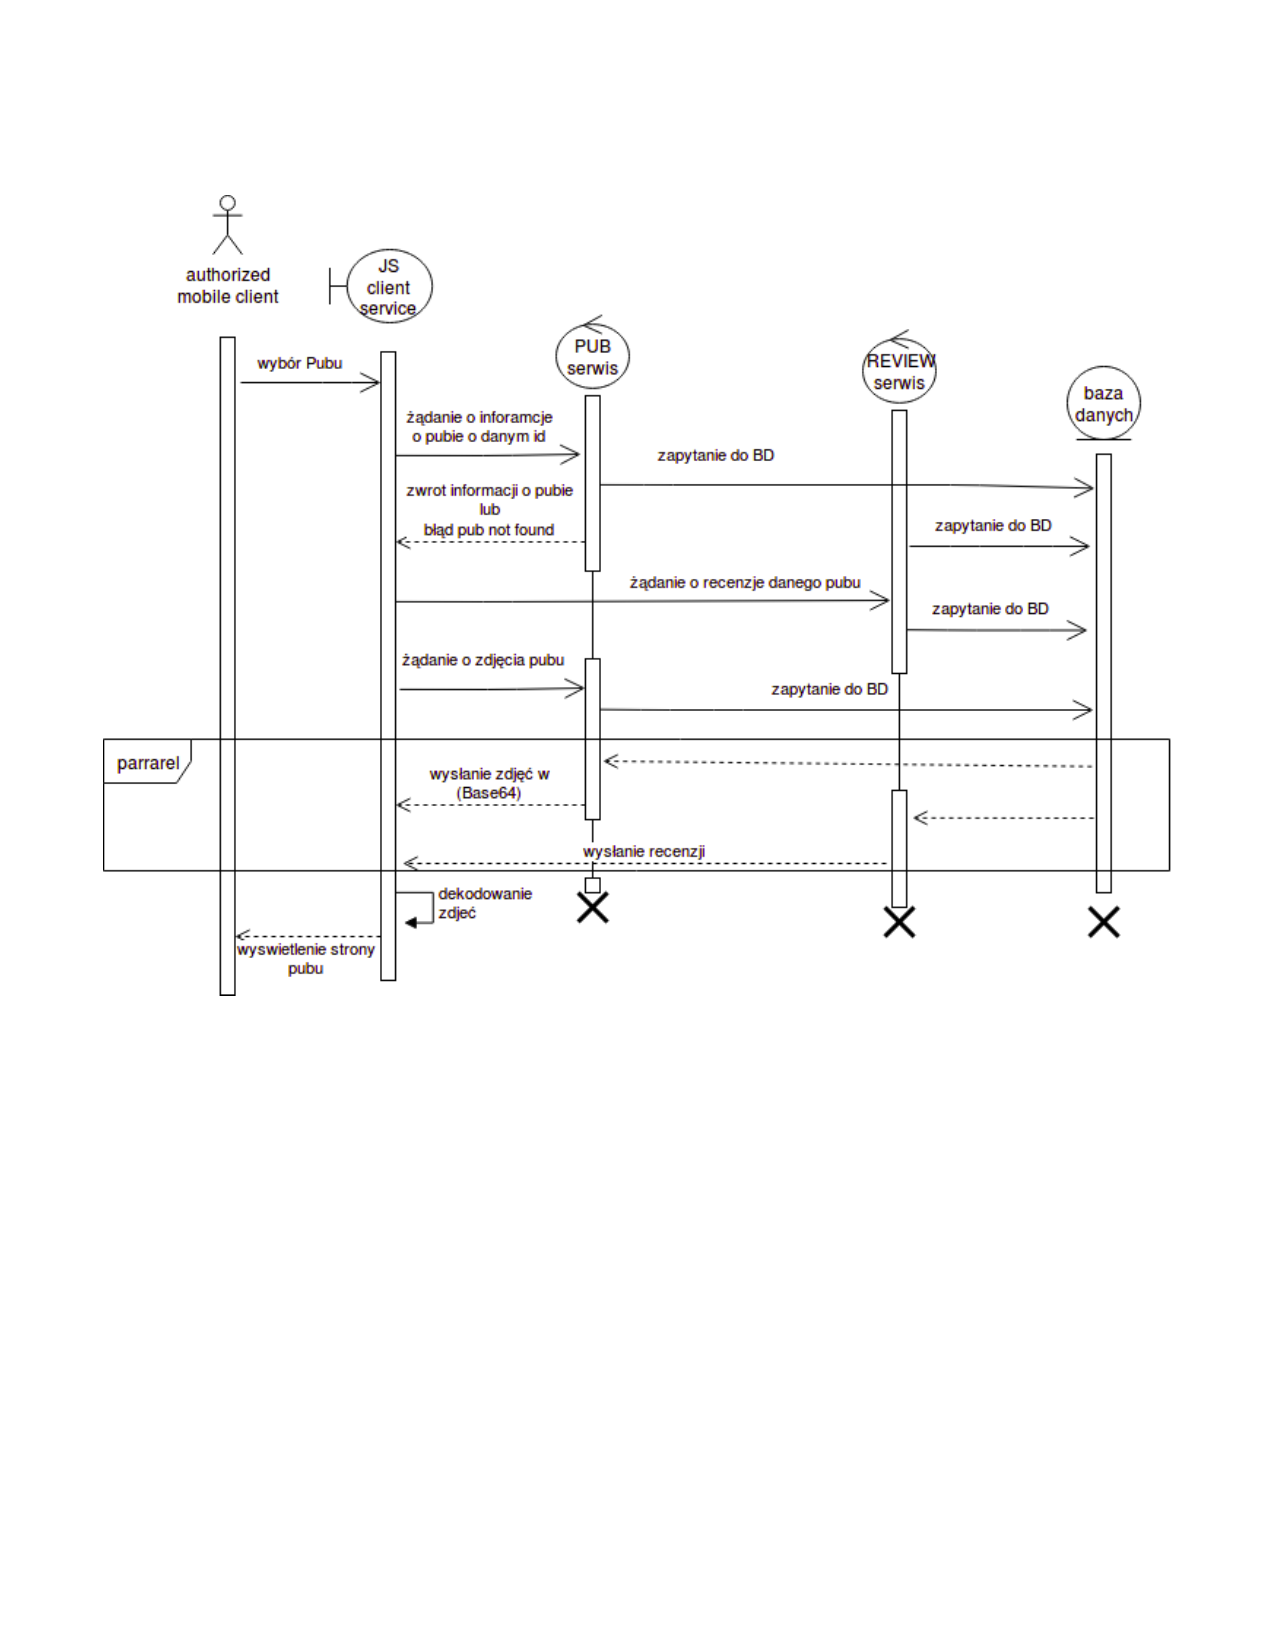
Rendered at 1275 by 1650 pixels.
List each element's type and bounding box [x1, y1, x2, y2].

picture [103, 195, 1172, 996]
